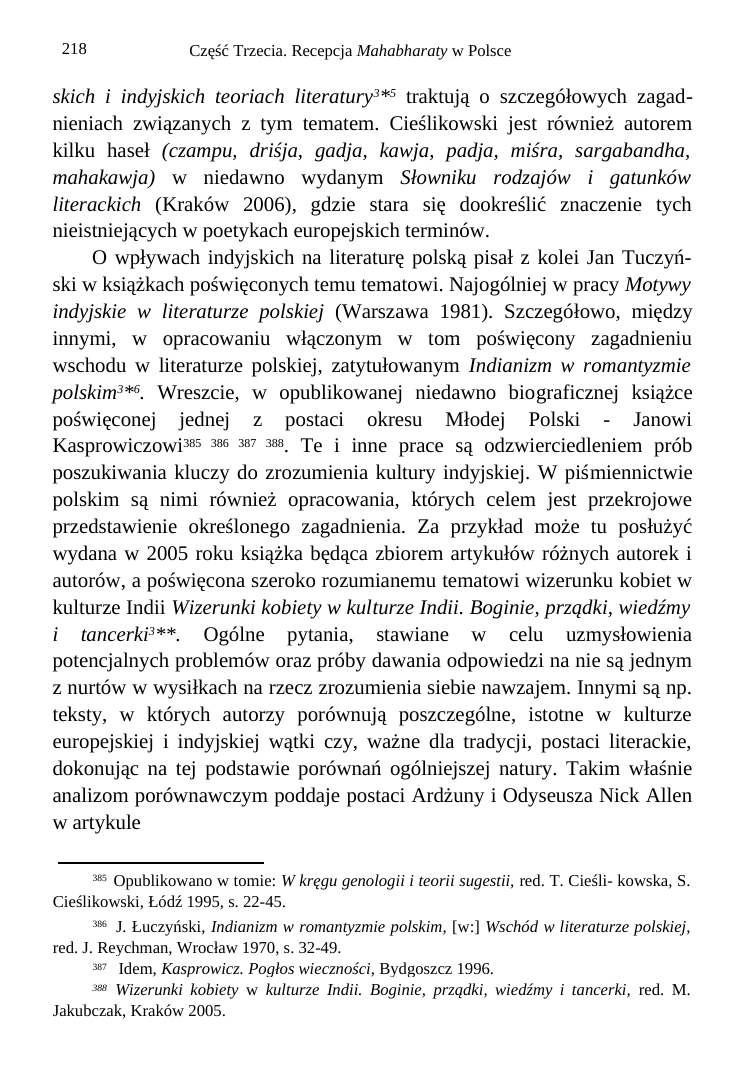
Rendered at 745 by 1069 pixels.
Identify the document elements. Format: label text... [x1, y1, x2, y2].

text 386 J. Łuczyński, Indianizm w romantyzmie polskim, [w:] Wschód w literaturze polskiej, red. J. Reychman, Wrocław 1970, s. 32-49. [53, 917, 691, 956]
text skich i indyjskich teoriach literatury3*5 traktują o szczegółowych zagad­nieniach związanych z tym tematem. Cieślikowski jest również autorem kilku haseł (czampu, driśja, gadja, kawja, padja, miśra, sargabandha, mahakawja) w niedawno wydanym Słowniku rodzajów i gatunków literackich (Kraków 2006), gdzie stara się dookreślić znaczenie tych nieistniejących w poetykach europejskich terminów. [52, 84, 693, 242]
text 387 Idem, Kasprowicz. Pogłos wieczności, Bydgoszcz 1996. [53, 959, 691, 977]
text 218 [56, 39, 92, 58]
text Część Trzecia. Recepcja Mahabharaty w Polsce [189, 41, 566, 60]
text O wpływach indyjskich na literaturę polską pisał z kolei Jan Tuczyń- ski w książkach poświęconych temu tematowi. Najogólniej w pracy Motywy indyjskie w literaturze polskiej (Warszawa 1981). Szczegó­łowo, między innymi, w opracowaniu włączonym w tom poświęcony zagadnieniu wschodu w literaturze polskiej, zatytułowanym Indianizm w romantyzmie polskim3*6. Wreszcie, w opublikowanej niedawno bio­graficznej książce poświęconej jednej z postaci okresu Młodej Polski - Janowi Kasprowiczowi385 386 387 388. Te i inne prace są odzwierciedleniem prób poszukiwania kluczy do zrozumienia kultury indyjskiej. W piś­miennictwie polskim są nimi również opracowania, których celem jest przekrojowe przedstawienie określonego zagadnienia. Za przykład może tu posłużyć wydana w 2005 roku książka będąca zbiorem artykułów różnych autorek i autorów, a poświęcona szeroko rozumianemu tematowi wizerunku kobiet w kulturze Indii Wizerunki kobiety w kul­turze Indii. Boginie, prządki, wiedźmy i tancerki3**. Ogólne pytania, stawiane w celu uzmysłowienia potencjalnych problemów oraz próby dawania odpowiedzi na nie są jednym z nurtów w wysiłkach na rzecz zrozumienia siebie nawzajem. Innymi są np. teksty, w których autorzy porównują poszczególne, istotne w kulturze europejskiej i indyjskiej wątki czy, ważne dla tradycji, postaci literackie, dokonując na tej pod­stawie porównań ogólniejszej natury. Takim właśnie analizom porów­nawczym poddaje postaci Ardżuny i Odyseusza Nick Allen w artykule [52, 245, 693, 834]
text 388 Wizerunki kobiety w kulturze Indii. Boginie, prządki, wiedźmy i tancerki, red. M. Jakubczak, Kraków 2005. [53, 980, 691, 1020]
text 385 Opublikowano w tomie: W kręgu genologii i teorii sugestii, red. T. Cieśli- kowska, S. Cieślikowski, Łódź 1995, s. 22-45. [53, 871, 691, 911]
